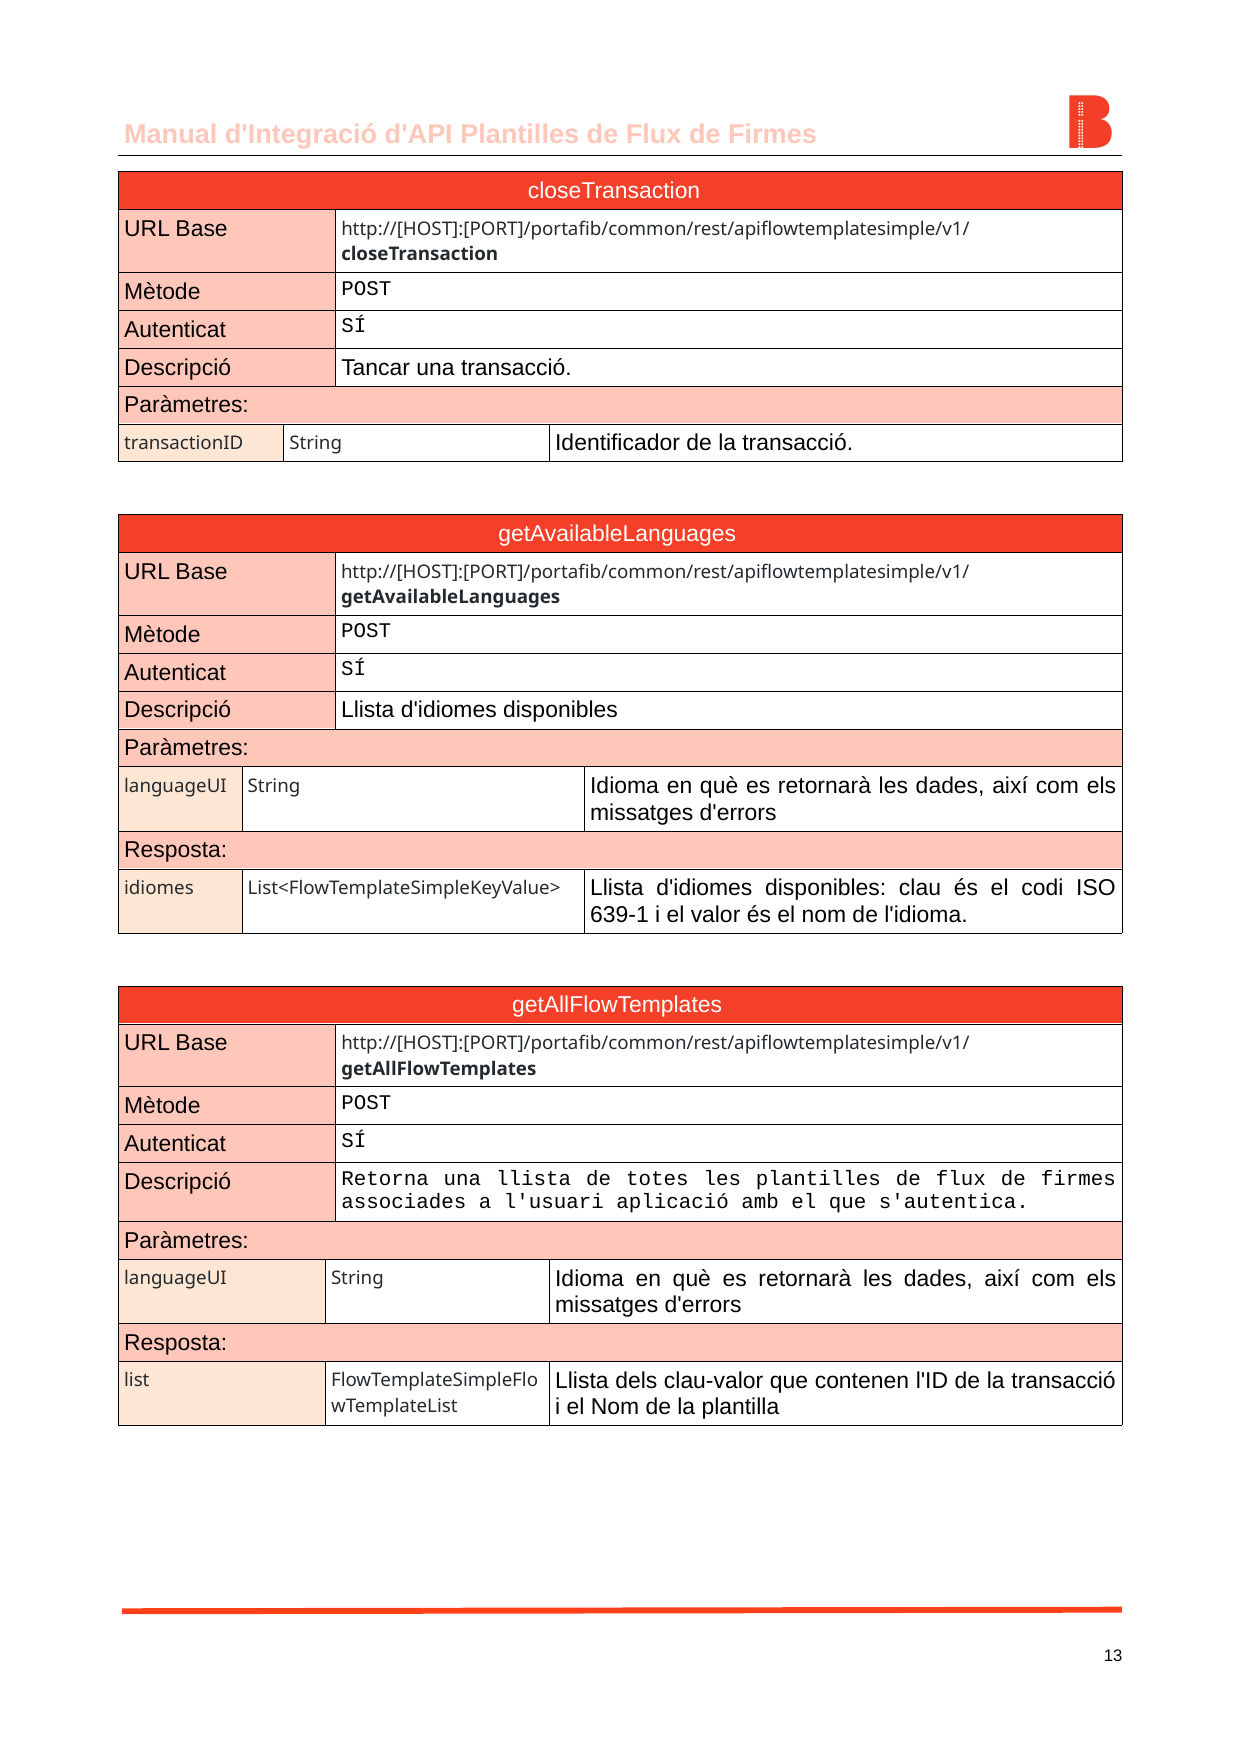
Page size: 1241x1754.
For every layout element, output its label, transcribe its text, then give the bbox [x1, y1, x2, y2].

table_cell POST [336, 273, 1122, 310]
table_cell Resposta: [119, 1324, 1122, 1361]
table_cell Idioma en què es retornarà les dades, així com els missatges d'errors [585, 767, 1122, 831]
table_header getAllFlowTemplates [119, 987, 1122, 1023]
table_cell Llista d'idiomes disponibles: clau és el codi ISO 639-1 i el valor és el nom de l'idioma. [585, 870, 1122, 933]
table_cell Mètode [119, 616, 335, 653]
table_cell URL Base [119, 1025, 335, 1086]
table_header closeTransaction [119, 172, 1122, 209]
table_cell Paràmetres: [119, 387, 1122, 423]
table_cell Descripció [119, 692, 335, 728]
table_cell Descripció [119, 349, 335, 386]
table_cell SÍ [336, 654, 1122, 691]
table_cell Idioma en què es retornarà les dades, així com els missatges d'errors [550, 1260, 1122, 1323]
table_cell Autenticat [119, 1125, 335, 1162]
table_cell idiomes [119, 870, 242, 933]
table_cell Autenticat [119, 654, 335, 691]
table_cell SÍ [336, 1125, 1122, 1162]
table_cell Tancar una transacció. [336, 349, 1122, 386]
table_cell String [243, 767, 584, 831]
table_cell List<FlowTemplateSimpleKeyValue> [243, 870, 584, 933]
table_cell Retorna una llista de totes les plantilles de flux de firmes associades a l'usuari aplicació amb el que s'autentica. [336, 1163, 1122, 1221]
picture [1063, 94, 1117, 150]
table_cell SÍ [336, 311, 1122, 348]
table_cell http://[HOST]:[PORT]/portafib/common/rest/apiflowtemplatesimple/v1/ getAvailableLanguages [336, 553, 1122, 615]
table_cell URL Base [119, 210, 335, 272]
table_cell Llista d'idiomes disponibles [336, 692, 1122, 728]
table_cell POST [336, 616, 1122, 653]
table_header getAvailableLanguages [119, 515, 1122, 552]
table_cell POST [336, 1087, 1122, 1124]
table_cell Llista dels clau-valor que contenen l'ID de la transacció i el Nom de la plantilla [550, 1362, 1122, 1425]
table_cell languageUI [119, 1260, 325, 1323]
table_cell FlowTemplateSimpleFlowTemplateList [326, 1362, 549, 1425]
table_cell URL Base [119, 553, 335, 615]
table_cell Mètode [119, 273, 335, 310]
table_cell String [326, 1260, 549, 1323]
table_cell Autenticat [119, 311, 335, 348]
table_cell Resposta: [119, 832, 1122, 868]
table_cell Paràmetres: [119, 1222, 1122, 1259]
table_cell http://[HOST]:[PORT]/portafib/common/rest/apiflowtemplatesimple/v1/ closeTransaction [336, 210, 1122, 272]
table_cell Descripció [119, 1163, 335, 1221]
table_cell String [284, 425, 549, 461]
table_cell transactionID [119, 425, 283, 461]
table_cell languageUI [119, 767, 242, 831]
table_cell list [119, 1362, 325, 1425]
table_cell Identificador de la transacció. [550, 425, 1122, 461]
table_cell http://[HOST]:[PORT]/portafib/common/rest/apiflowtemplatesimple/v1/ getAllFlowTemplates [336, 1025, 1122, 1086]
table_cell Paràmetres: [119, 730, 1122, 766]
table_cell Mètode [119, 1087, 335, 1124]
